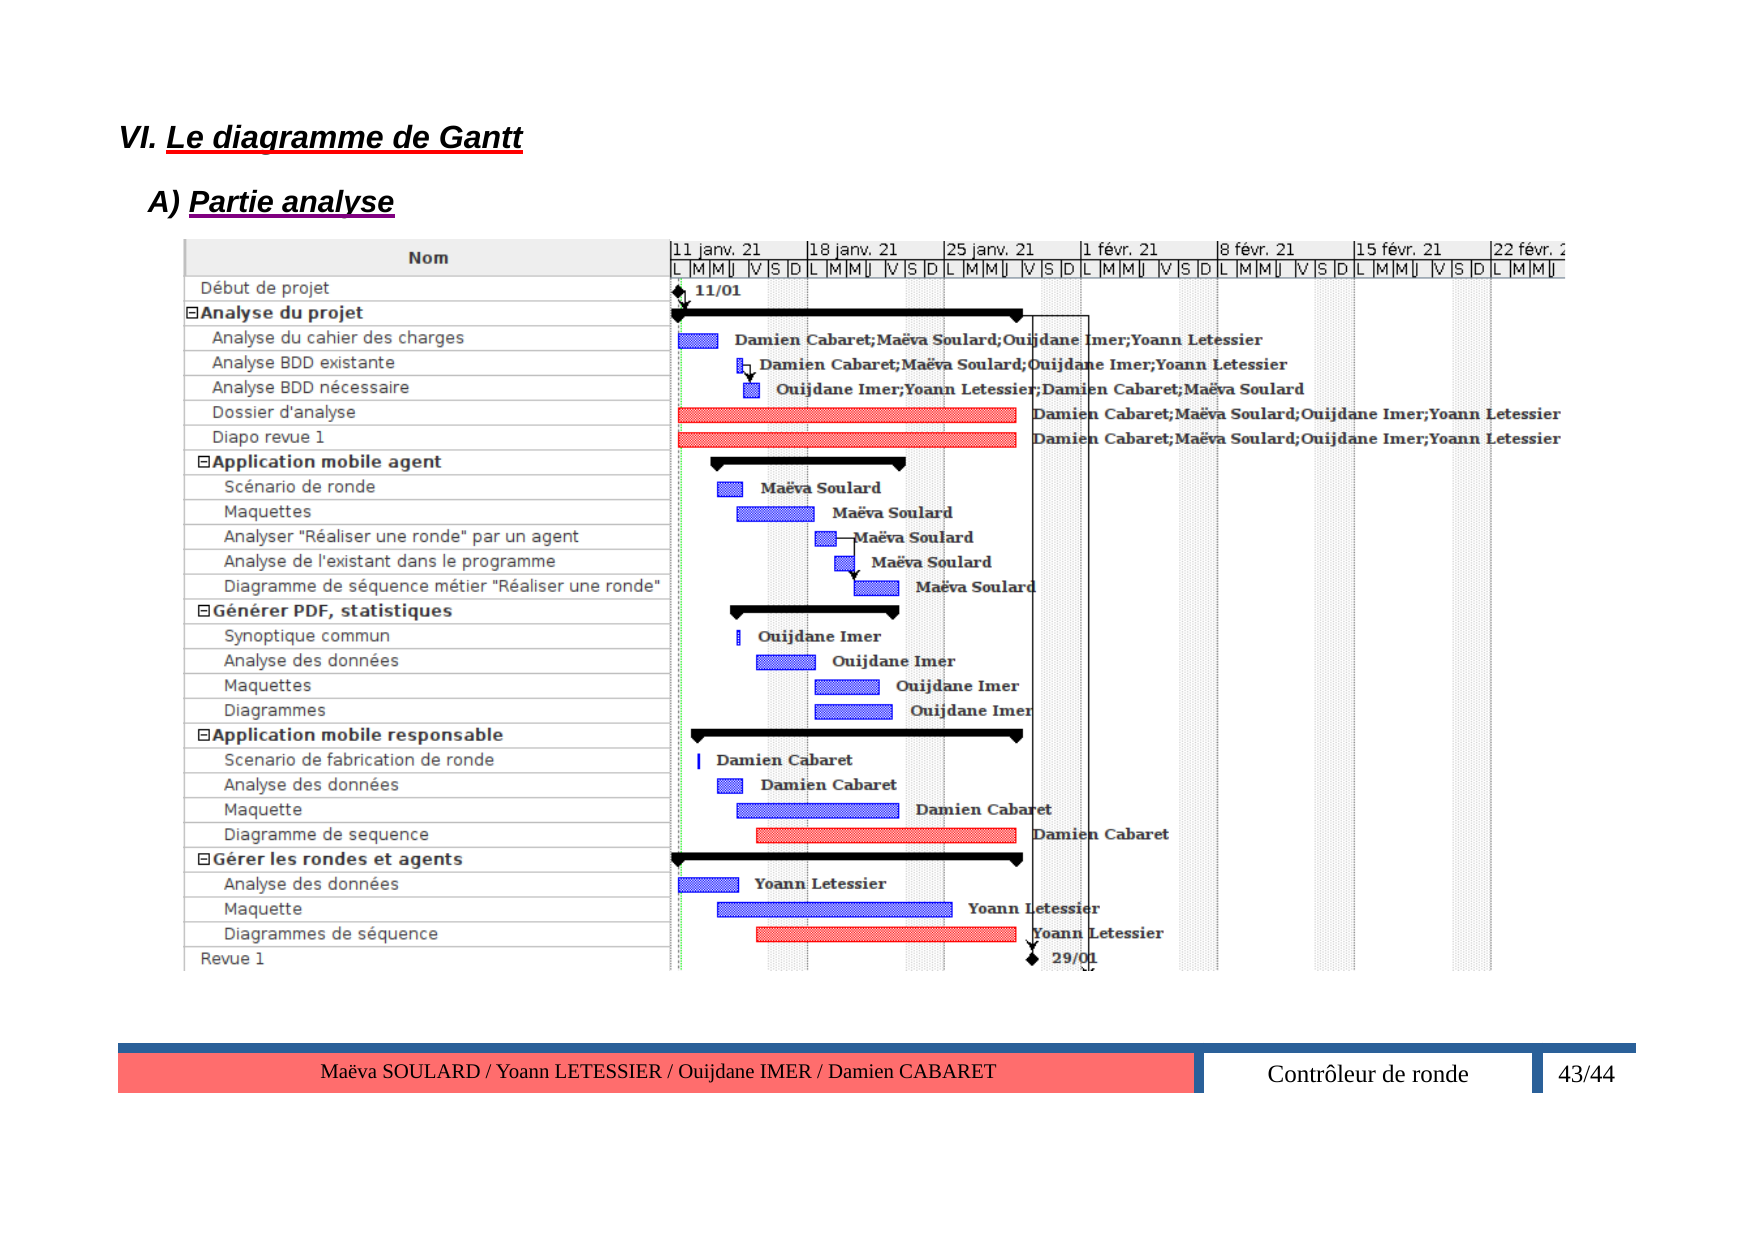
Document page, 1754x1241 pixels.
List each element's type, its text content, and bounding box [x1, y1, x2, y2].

subtitle Partie analyse [118, 184, 1636, 219]
subtitle Le diagramme de Gantt [118, 118, 1636, 155]
picture [670, 241, 1566, 971]
picture [183, 239, 261, 971]
